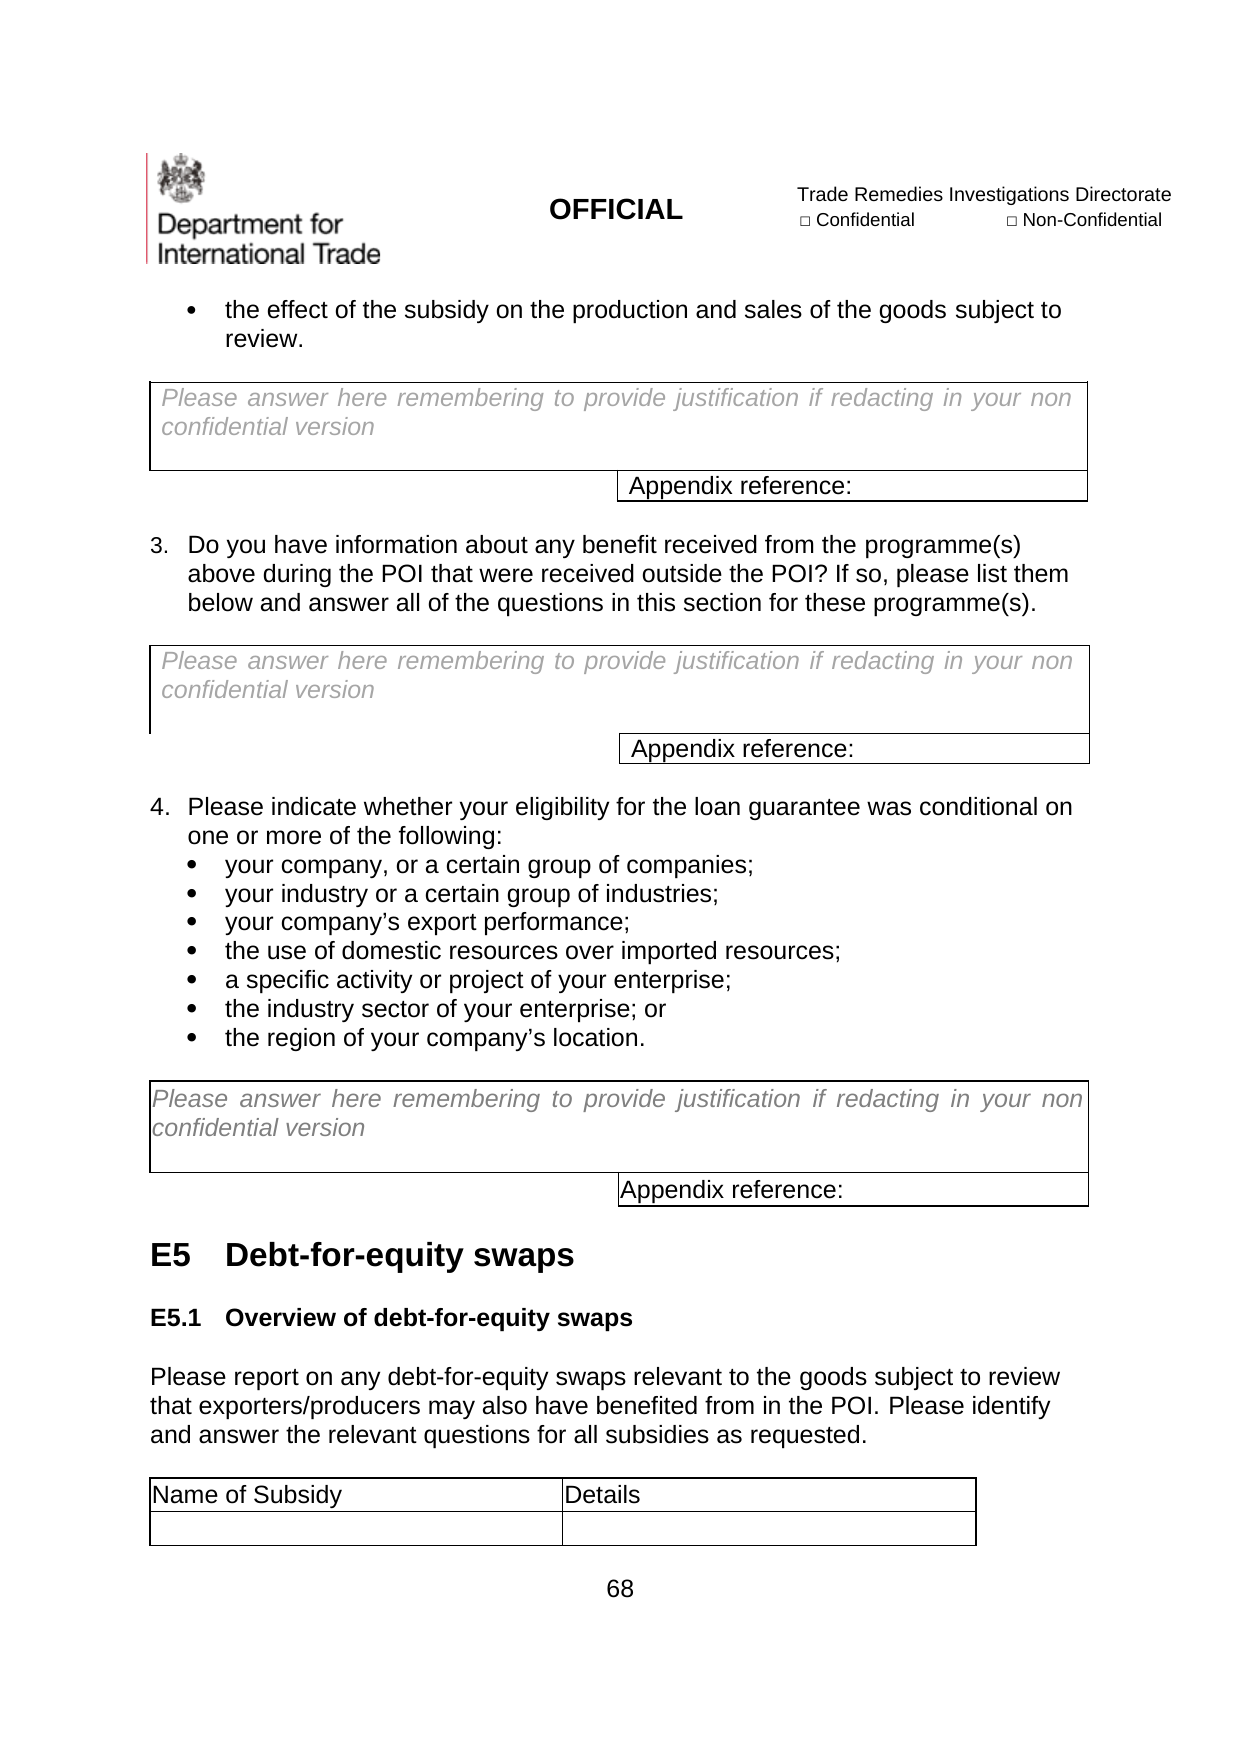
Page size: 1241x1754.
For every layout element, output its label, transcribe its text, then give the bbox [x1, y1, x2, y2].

table_header Name of Subsidy [151, 1479, 562, 1511]
subtitle E5 Debt-for-equity swaps [150, 1236, 1090, 1274]
text E5.1 Overview of debt-for-equity swaps [150, 1303, 1090, 1331]
table_header Details [563, 1479, 975, 1511]
list the use of domestic resources over imported resources; [187, 936, 1090, 965]
list the industry sector of your enterprise; or [187, 994, 1090, 1023]
table_cell [563, 1512, 975, 1544]
table_header Please answer here remembering to provide justification if redacting in your non confidential version [151, 1082, 1088, 1172]
list the effect of the subsidy on the production and sales of the goods subject to review. [187, 295, 1090, 353]
table_cell [151, 1512, 562, 1544]
list your company, or a certain group of companies; [187, 850, 1090, 878]
table_cell [150, 1173, 618, 1205]
table_cell Appendix reference: [620, 734, 1089, 762]
table_header Please answer here remembering to provide justification if redacting in your non confidential version [151, 646, 1089, 733]
list your company’s export performance; [187, 907, 1090, 936]
list Please indicate whether your eligibility for the loan guarantee was conditional on one or more of the following: [150, 792, 1090, 850]
table_cell Appendix reference: [618, 471, 1087, 500]
table_header Please answer here remembering to provide justification if redacting in your non confidential version [151, 383, 1087, 469]
list Do you have information about any benefit received from the programme(s) above during the POI that were received outside the POI? If so, please list them below and answer all of the questions in this section for these programme(s). [150, 530, 1090, 617]
list a specific activity or project of your enterprise; [187, 965, 1090, 994]
table_cell [150, 471, 617, 500]
table_cell Appendix reference: [619, 1173, 1088, 1205]
text Please report on any debt-for-equity swaps relevant to the goods subject to review that exporters/producers may also have benefited from in the POI. Please identify and answer the relevant questions for all subsidies as requested. [150, 1362, 1090, 1448]
list the region of your company’s location. [187, 1023, 1090, 1052]
table_cell [150, 734, 619, 762]
list your industry or a certain group of industries; [187, 878, 1090, 907]
